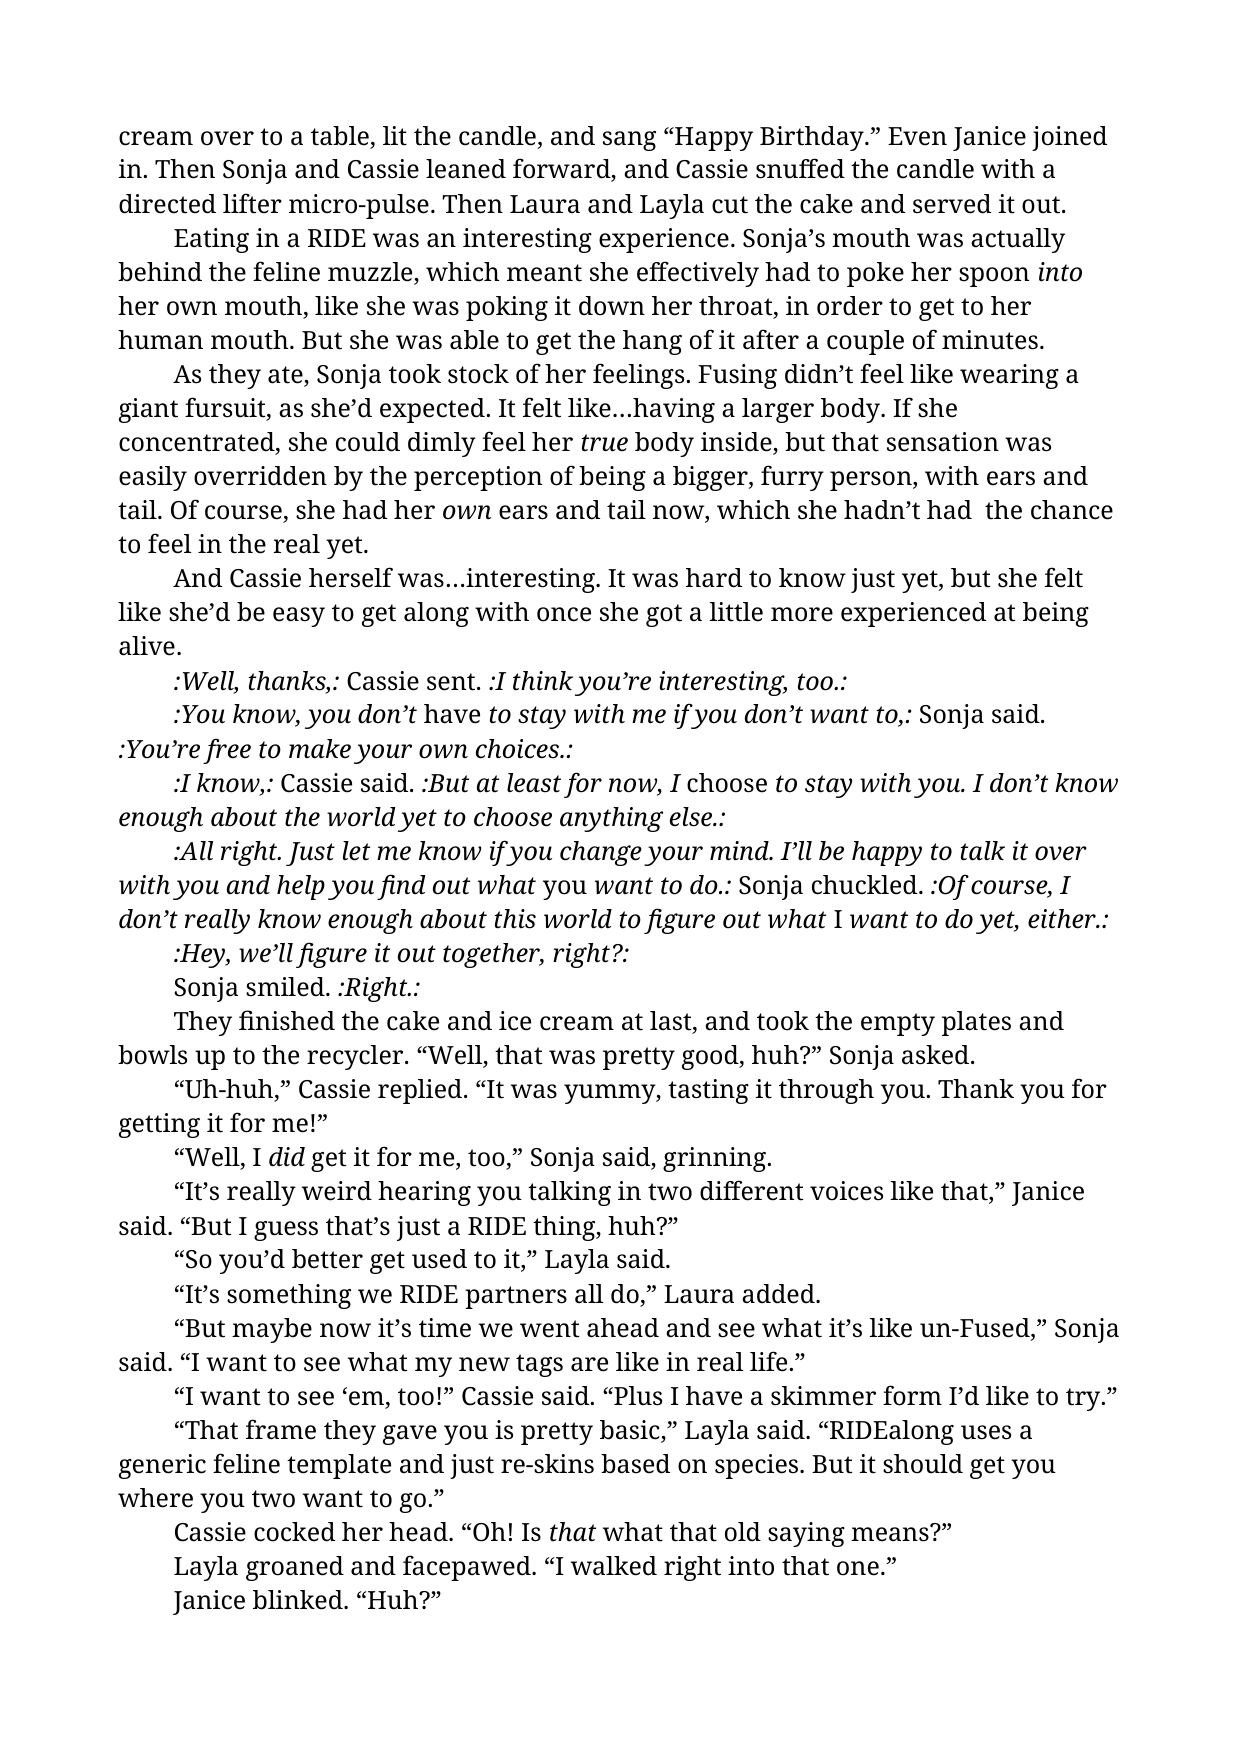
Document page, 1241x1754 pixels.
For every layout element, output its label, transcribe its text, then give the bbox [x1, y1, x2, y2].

text As they ate, Sonja took stock of her feelings. Fusing didn’t feel like wearing a giant fursuit, as she’d expected. It felt like…having a larger body. If she concentrated, she could dimly feel her true body inside, but that sensation was easily overridden by the perception of being a bigger, furry person, with ears and tail. Of course, she had her own ears and tail now, which she hadn’t had the chance to feel in the real yet. [118, 357, 1122, 561]
text :I know,: Cassie said. :But at least for now, I choose to stay with you. I don’t know enough about the world yet to choose anything else.: [118, 765, 1122, 833]
text Janice blinked. “Huh?” [118, 1583, 1122, 1617]
text Sonja smiled. :Right.: [118, 970, 1122, 1004]
text :All right. Just let me know if you change your mind. I’ll be happy to talk it over with you and help you find out what you want to do.: Sonja chuckled. :Of course, I don’t really know enough about this world to figure out what I want to do yet, either.: [118, 833, 1122, 936]
text “Uh-huh,” Cassie replied. “It was yummy, tasting it through you. Thank you for getting it for me!” [118, 1072, 1122, 1140]
text And Cassie herself was…interesting. It was hard to know just yet, but she felt like she’d be easy to get along with once she got a little more experienced at being alive. [118, 561, 1122, 663]
text “It’s something we RIDE partners all do,” Laura added. [118, 1276, 1122, 1310]
text :You know, you don’t have to stay with me if you don’t want to,: Sonja said. :You’re free to make your own choices.: [118, 697, 1122, 765]
text “So you’d better get used to it,” Layla said. [118, 1242, 1122, 1276]
text They finished the cake and ice cream at last, and took the empty plates and bowls up to the recycler. “Well, that was pretty good, huh?” Sonja asked. [118, 1004, 1122, 1072]
text :Well, thanks,: Cassie sent. :I think you’re interesting, too.: [118, 663, 1122, 697]
text cream over to a table, lit the candle, and sang “Happy Birthday.” Even Janice joined in. Then Sonja and Cassie leaned forward, and Cassie snuffed the candle with a directed lifter micro-pulse. Then Laura and Layla cut the cake and served it out. [118, 118, 1122, 220]
text “Well, I did get it for me, too,” Sonja said, grinning. [118, 1140, 1122, 1174]
text Cassie cocked her head. “Oh! Is that what that old saying means?” [118, 1515, 1122, 1549]
text “That frame they gave you is pretty basic,” Layla said. “RIDEalong uses a generic feline template and just re-skins based on species. But it should get you where you two want to go.” [118, 1412, 1122, 1515]
text Layla groaned and facepawed. “I walked right into that one.” [118, 1549, 1122, 1583]
text “It’s really weird hearing you talking in two different voices like that,” Janice said. “But I guess that’s just a RIDE thing, huh?” [118, 1174, 1122, 1242]
text Eating in a RIDE was an interesting experience. Sonja’s mouth was actually behind the feline muzzle, which meant she effectively had to poke her spoon into her own mouth, like she was poking it down her throat, in order to get to her human mouth. But she was able to get the hang of it after a couple of minutes. [118, 220, 1122, 357]
text :Hey, we’ll figure it out together, right?: [118, 936, 1122, 970]
text “But maybe now it’s time we went ahead and see what it’s like un-Fused,” Sonja said. “I want to see what my new tags are like in real life.” [118, 1310, 1122, 1378]
text “I want to see ‘em, too!” Cassie said. “Plus I have a skimmer form I’d like to try.” [118, 1378, 1122, 1412]
